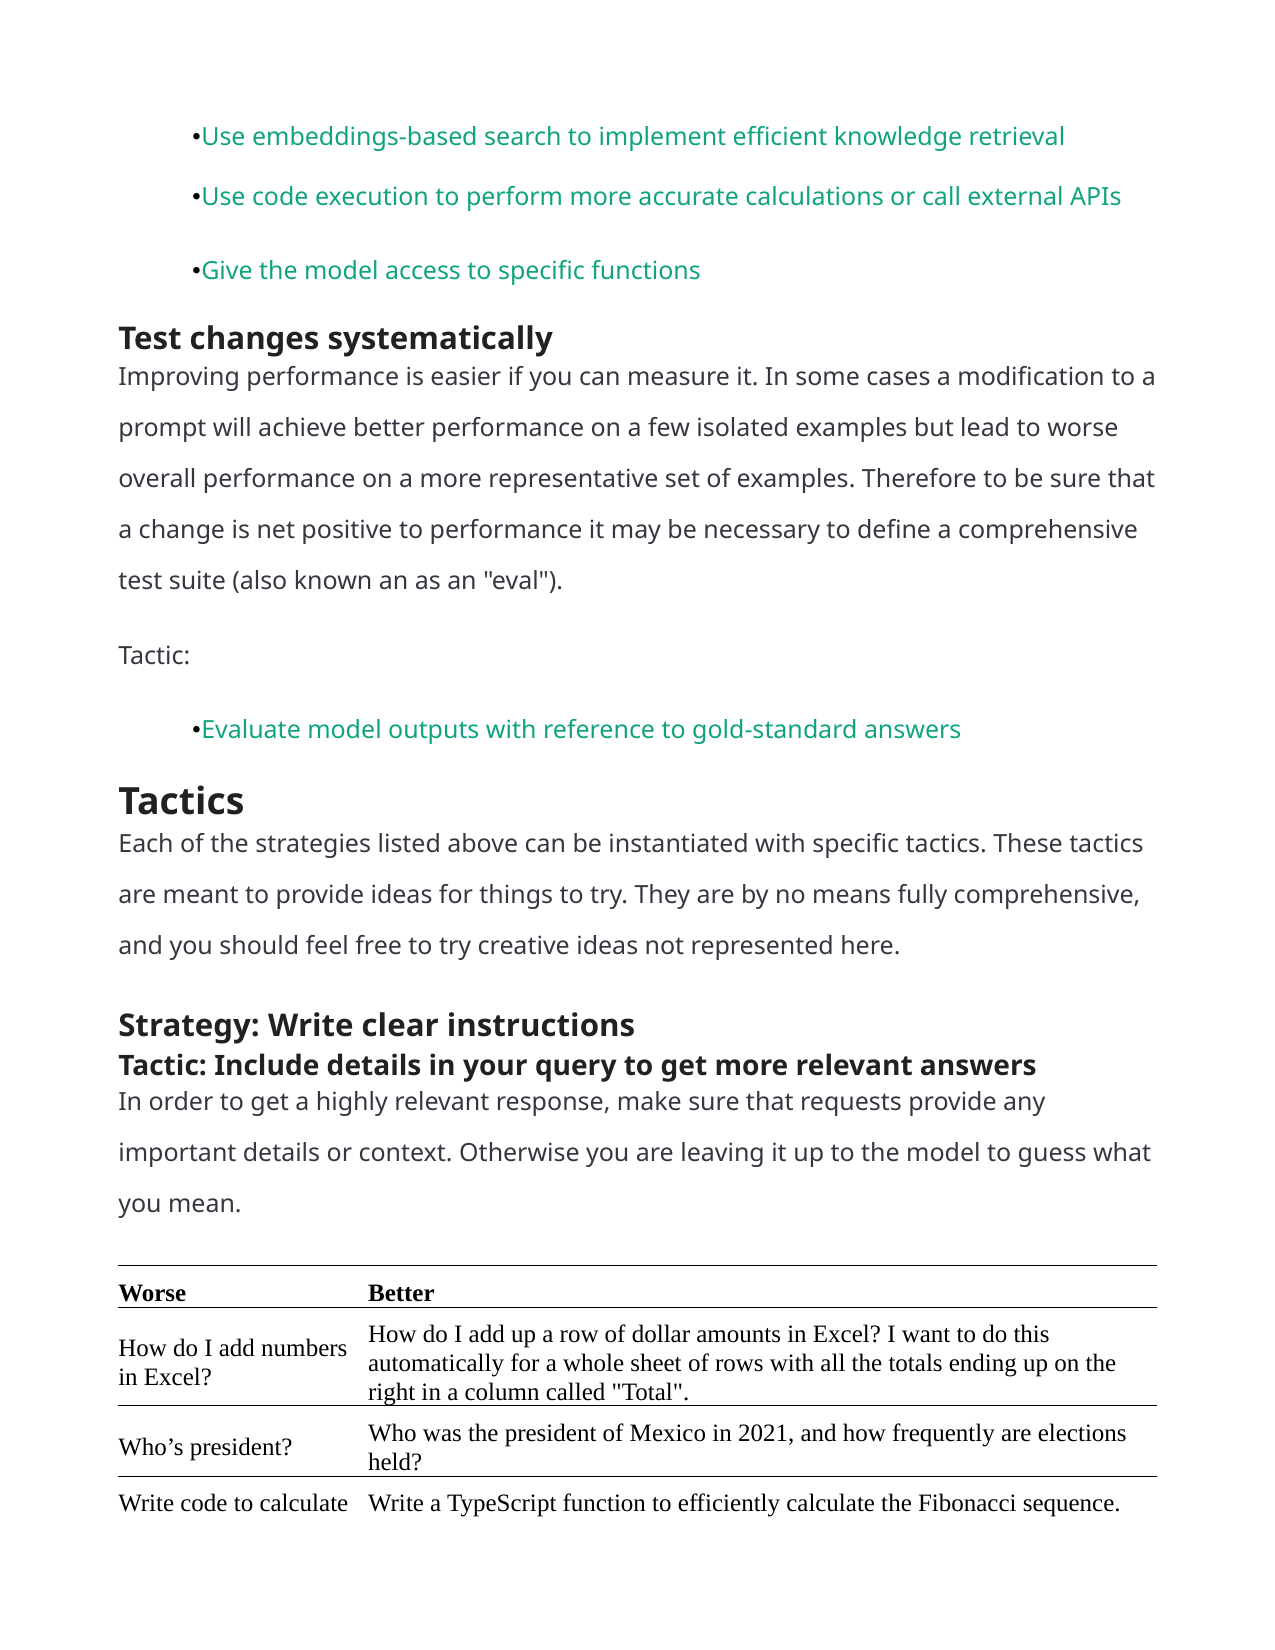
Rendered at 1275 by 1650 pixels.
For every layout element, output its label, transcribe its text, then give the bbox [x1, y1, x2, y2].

table_header [118, 1260, 368, 1265]
table_cell Write a TypeScript function to efficiently calculate the Fibonacci sequence. [368, 1477, 1157, 1517]
text Each of the strategies listed above can be instantiated with specific tactics. These tactics are meant to provide ideas for things to try. They are by no means fully comprehensive, and you should feel free to try creative ideas not represented here. [118, 825, 1157, 961]
table_cell Who was the president of Mexico in 2021, and how frequently are elections held? [368, 1406, 1157, 1476]
subtitle Strategy: Write clear instructions [118, 1002, 1157, 1046]
table_cell Worse [118, 1266, 368, 1307]
subtitle Tactic: Include details in your query to get more relevant answers [118, 1046, 1157, 1084]
table_cell Who’s president? [118, 1406, 368, 1476]
table_cell Better [368, 1266, 1157, 1307]
text Tactic: [118, 637, 1157, 672]
table_cell How do I add numbers in Excel? [118, 1308, 368, 1405]
text In order to get a highly relevant response, make sure that requests provide any important details or context. Otherwise you are leaving it up to the model to guess what you mean. [118, 1084, 1157, 1220]
table_cell Write code to calculate [118, 1477, 368, 1517]
subtitle Test changes systematically [118, 315, 1157, 359]
list Use code execution to perform more accurate calculations or call external APIs [118, 178, 1157, 212]
table_header [368, 1260, 1157, 1265]
subtitle Tactics [118, 774, 1157, 825]
list Use embeddings-based search to implement efficient knowledge retrieval [118, 118, 1157, 152]
list Evaluate model outputs with reference to gold-standard answers [118, 712, 1157, 746]
text Improving performance is easier if you can measure it. In some cases a modification to a prompt will achieve better performance on a few isolated examples but lead to worse overall performance on a more representative set of examples. Therefore to be sure that a change is net positive to performance it may be necessary to define a comprehensive test suite (also known an as an "eval"). [118, 359, 1157, 597]
list Give the model access to specific functions [118, 253, 1157, 287]
table_cell How do I add up a row of dollar amounts in Excel? I want to do this automatically for a whole sheet of rows with all the totals ending up on the right in a column called "Total". [368, 1308, 1157, 1405]
